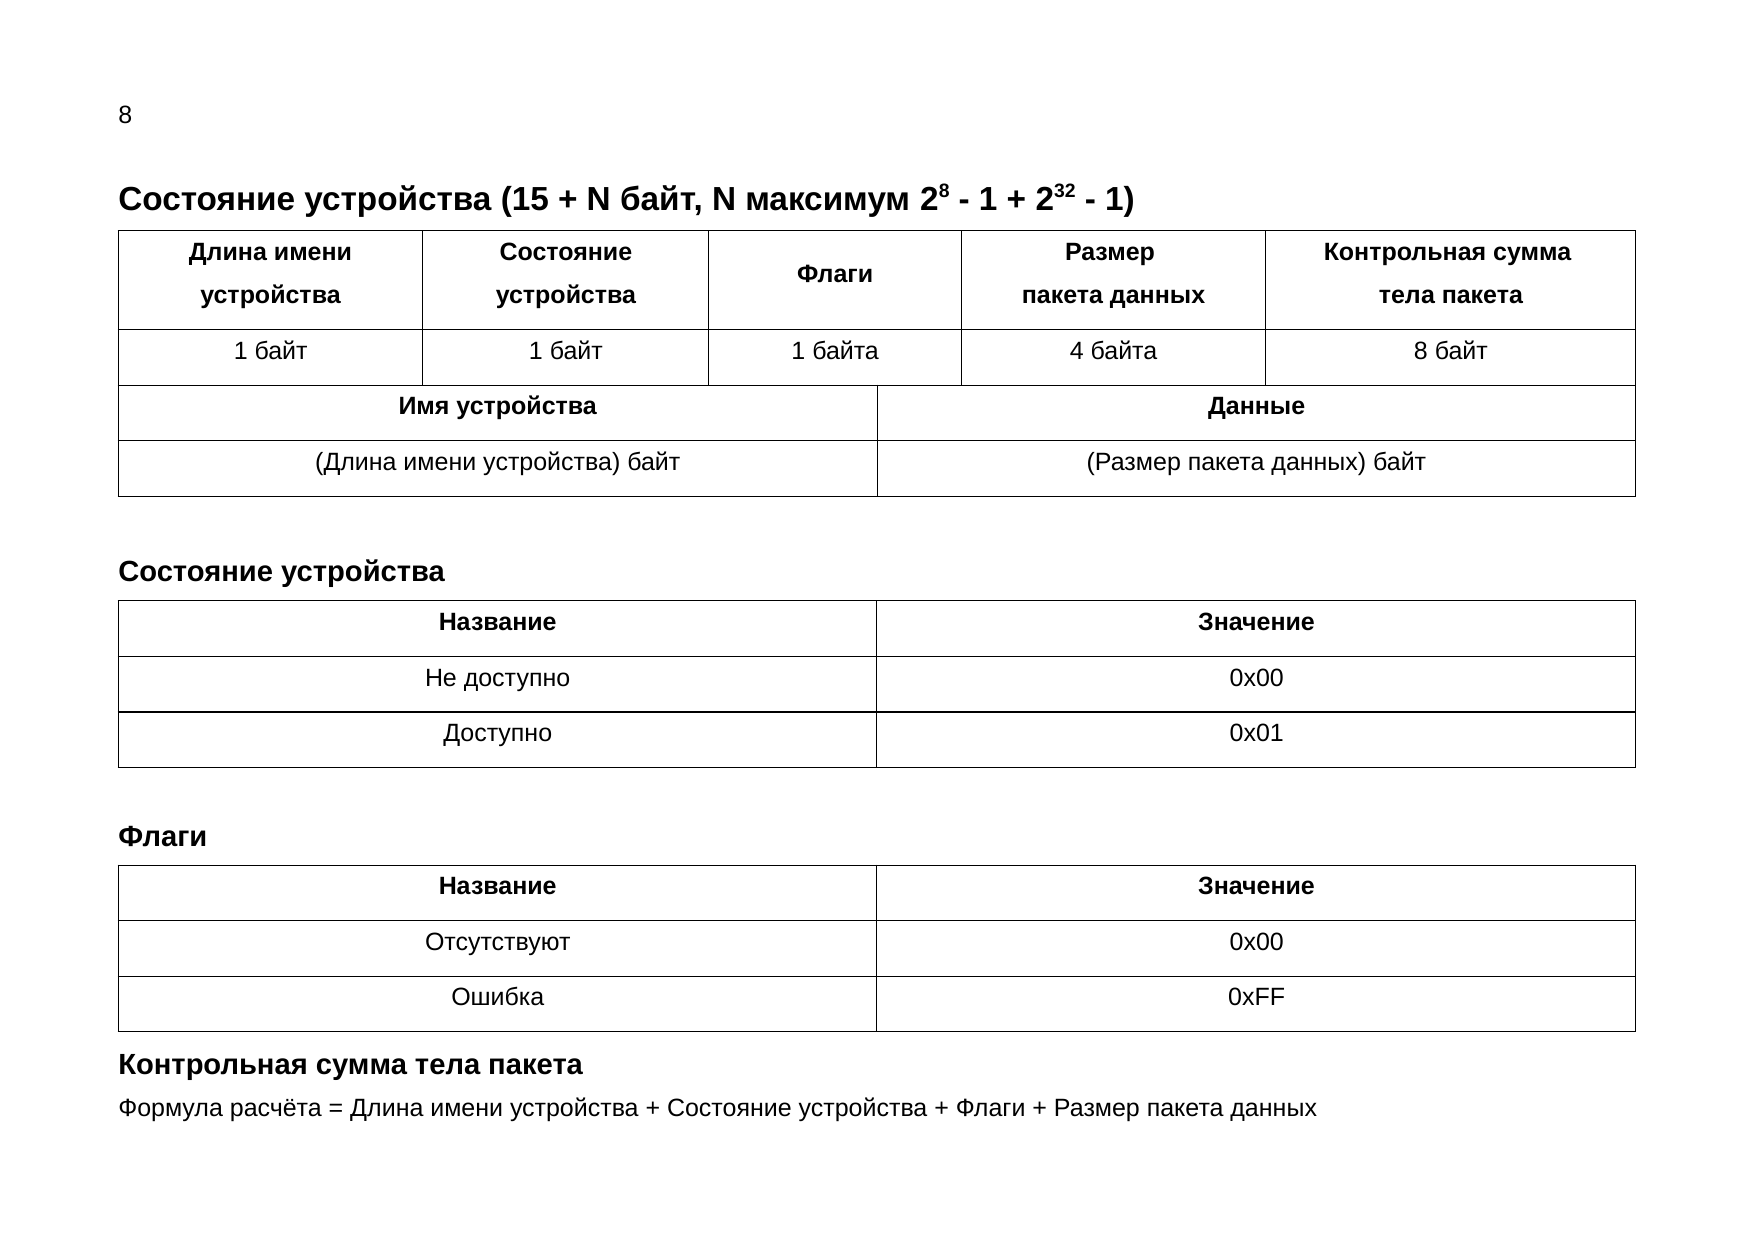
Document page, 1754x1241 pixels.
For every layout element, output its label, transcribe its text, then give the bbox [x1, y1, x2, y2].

table_cell 8 байт [1266, 330, 1635, 384]
subtitle Флаги [118, 818, 1636, 852]
table_cell 1 байта [709, 330, 961, 384]
table_header Название [119, 866, 876, 920]
table_cell Не доступно [119, 657, 876, 711]
table_cell 0xFF [877, 977, 1635, 1031]
table_header Флаги [709, 231, 961, 329]
table_cell 0x01 [877, 713, 1635, 767]
subtitle Контрольная сумма тела пакета [118, 1047, 1636, 1080]
table_cell (Размер пакета данных) байт [878, 441, 1635, 496]
table_header Название [119, 601, 876, 656]
table_header Значение [877, 601, 1635, 656]
subtitle Состояние устройства (15 + N байт, N максимум 28 - 1 + 232 - 1) [118, 179, 1636, 218]
table_header Длина имени устройства [119, 231, 422, 329]
table_cell Ошибка [119, 977, 876, 1031]
table_cell Отсутствуют [119, 921, 876, 976]
table_header Значение [877, 866, 1635, 920]
table_cell 0x00 [877, 921, 1635, 976]
subtitle Состояние устройства [118, 554, 1636, 588]
table_cell 1 байт [423, 330, 708, 384]
table_cell (Длина имени устройства) байт [119, 441, 877, 496]
table_cell Доступно [119, 713, 876, 767]
table_cell 4 байта [962, 330, 1265, 384]
table_cell Данные [878, 386, 1635, 440]
table_header Размер пакета данных [962, 231, 1265, 329]
table_header Состояние устройства [423, 231, 708, 329]
table_cell 1 байт [119, 330, 422, 384]
table_header Контрольная сумма тела пакета [1266, 231, 1635, 329]
table_cell 0x00 [877, 657, 1635, 711]
subtitle Формула расчёта = Длина имени устройства + Состояние устройства + Флаги + Размер пакета данных [118, 1093, 1636, 1122]
table_cell Имя устройства [119, 386, 877, 440]
